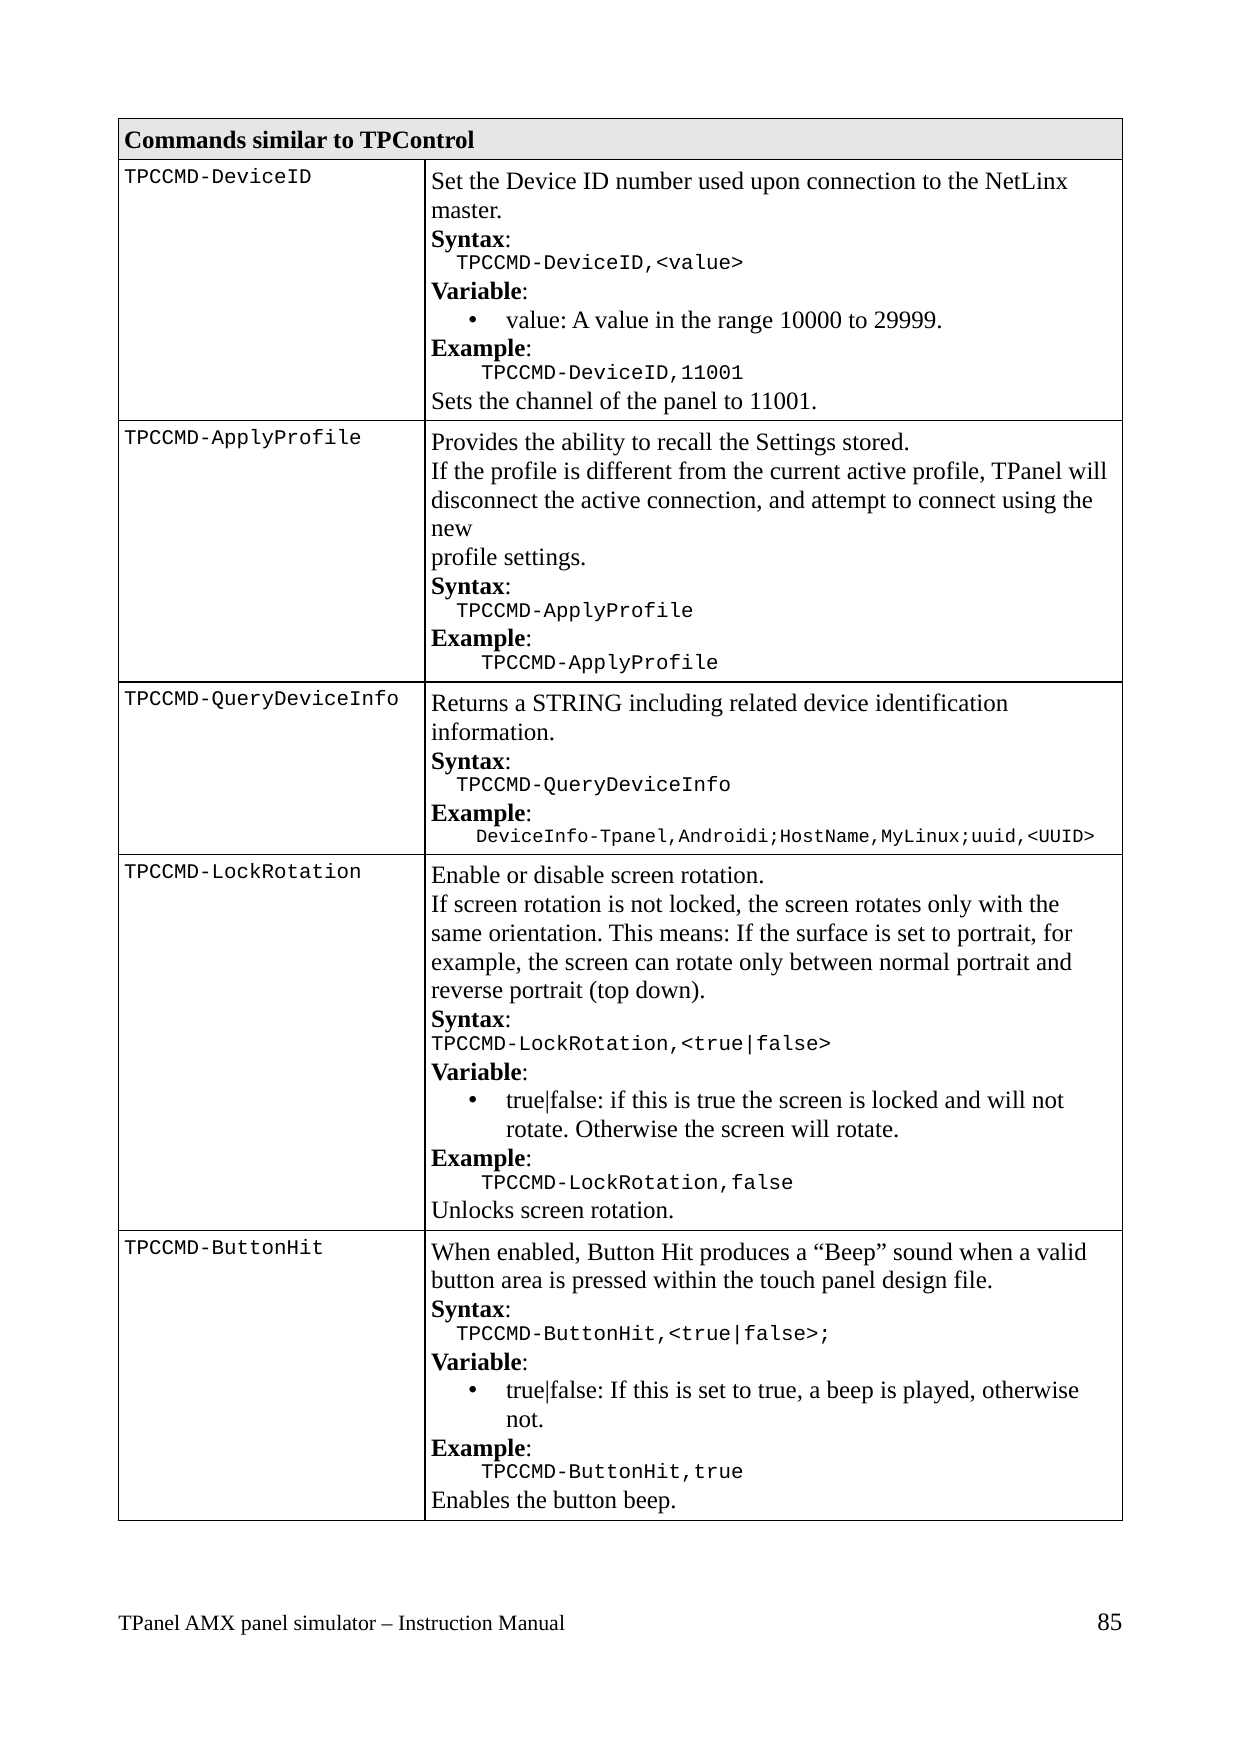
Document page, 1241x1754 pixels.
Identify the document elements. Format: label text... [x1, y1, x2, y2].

table_cell Returns a STRING including related device identification information. Syntax: TPCCMD-QueryDeviceInfo Example: DeviceInfo-Tpanel,Androidi;HostName,MyLinux;uuid,<UUID> [426, 683, 1122, 854]
table_cell Provides the ability to recall the Settings stored. If the profile is different from the current active profile, TPanel will disconnect the active connection, and attempt to connect using the new profile settings. Syntax: TPCCMD-ApplyProfile Example: TPCCMD-ApplyProfile [426, 421, 1122, 681]
table_cell Set the Device ID number used upon connection to the NetLinx master. Syntax: TPCCMD-DeviceID,<value> Variable: value: A value in the range 10000 to 29999. Example: TPCCMD-DeviceID,11001 Sets the channel of the panel to 11001. [426, 160, 1122, 420]
table_cell Enable or disable screen rotation. If screen rotation is not locked, the screen rotates only with the same orientation. This means: If the surface is set to portrait, for example, the screen can rotate only between normal portrait and reverse portrait (top down). Syntax: TPCCMD-LockRotation,<true|false> Variable: true|false: if this is true the screen is locked and will not rotate. Otherwise the screen will rotate. Example: TPCCMD-LockRotation,false Unlocks screen rotation. [426, 855, 1122, 1230]
table_cell TPCCMD-LockRotation [119, 855, 424, 1230]
table_cell TPCCMD-ButtonHit [119, 1231, 424, 1520]
table_cell TPCCMD-DeviceID [119, 160, 424, 420]
table_cell When enabled, Button Hit produces a “Beep” sound when a valid button area is pressed within the touch panel design file. Syntax: TPCCMD-ButtonHit,<true|false>; Variable: true|false: If this is set to true, a beep is played, otherwise not. Example: TPCCMD-ButtonHit,true Enables the button beep. [426, 1231, 1122, 1520]
table_cell TPCCMD-QueryDeviceInfo [119, 683, 424, 854]
table_cell TPCCMD-ApplyProfile [119, 421, 424, 681]
table_header Commands similar to TPControl [119, 119, 1122, 159]
